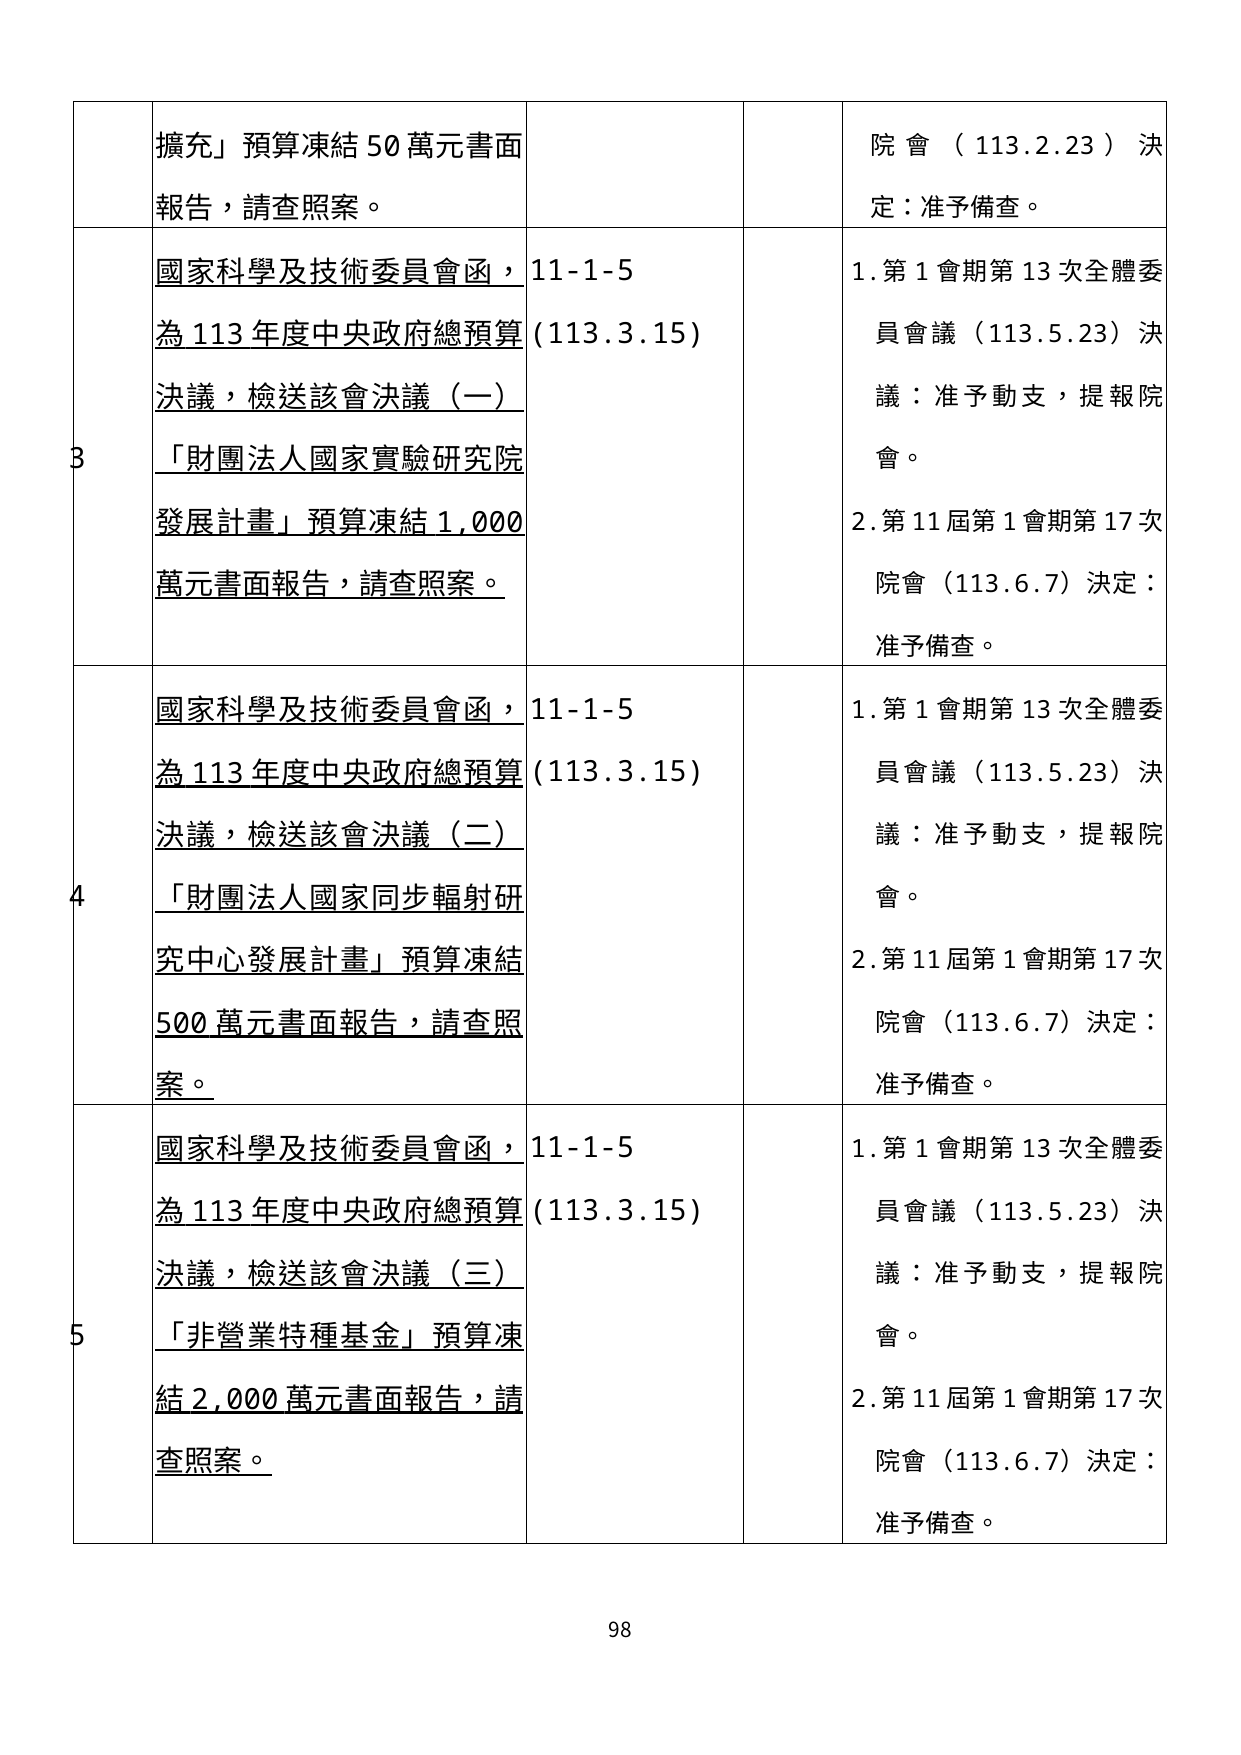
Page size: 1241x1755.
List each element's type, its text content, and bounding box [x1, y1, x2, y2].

table_cell 11-1-5 (113.3.15) [527, 1105, 743, 1542]
table_cell 擴充」預算凍結50萬元書面報告，請查照案。 [153, 102, 526, 227]
table_cell [74, 228, 152, 665]
table_cell [74, 449, 80, 456]
table_cell 院會（113.2.23）決定：准予備查。 [843, 102, 1166, 227]
table_cell [74, 666, 152, 1104]
table_cell 國家科學及技術委員會函，為113年度中央政府總預算決議，檢送該會決議（一）「財團法人國家實驗研究院發展計畫」預算凍結1,000萬元書面報告，請查照案。 [153, 228, 526, 665]
table_cell 1.第1會期第13次全體委員會議（113.5.23）決議：准予動支，提報院會。 2.第11屆第1會期第17次院會（113.6.7）決定：准予備查。 [843, 1105, 1166, 1542]
table_cell 1.第1會期第13次全體委員會議（113.5.23）決議：准予動支，提報院會。 2.第11屆第1會期第17次院會（113.6.7）決定：准予備查。 [843, 228, 1166, 665]
table_cell [74, 888, 79, 899]
table_cell 1.第1會期第13次全體委員會議（113.5.23）決議：准予動支，提報院會。 2.第11屆第1會期第17次院會（113.6.7）決定：准予備查。 [843, 666, 1166, 1104]
table_cell [74, 458, 81, 466]
table_cell [74, 1334, 80, 1343]
table_cell [744, 228, 842, 665]
table_cell 11-1-5 (113.3.15) [527, 228, 743, 665]
table_cell [744, 102, 842, 227]
table_cell [744, 666, 842, 1104]
table_cell [74, 1105, 152, 1542]
table_cell [527, 102, 743, 227]
table_cell 國家科學及技術委員會函，為113年度中央政府總預算決議，檢送該會決議（二）「財團法人國家同步輻射研究中心發展計畫」預算凍結500萬元書面報告，請查照案。 [153, 666, 526, 1104]
table_cell 國家科學及技術委員會函，為113年度中央政府總預算決議，檢送該會決議（三）「非營業特種基金」預算凍結2,000萬元書面報告，請查照案。 [153, 1105, 526, 1542]
table_cell [744, 1105, 842, 1542]
table_cell [74, 102, 152, 227]
table_cell 11-1-5 (113.3.15) [527, 666, 743, 1104]
